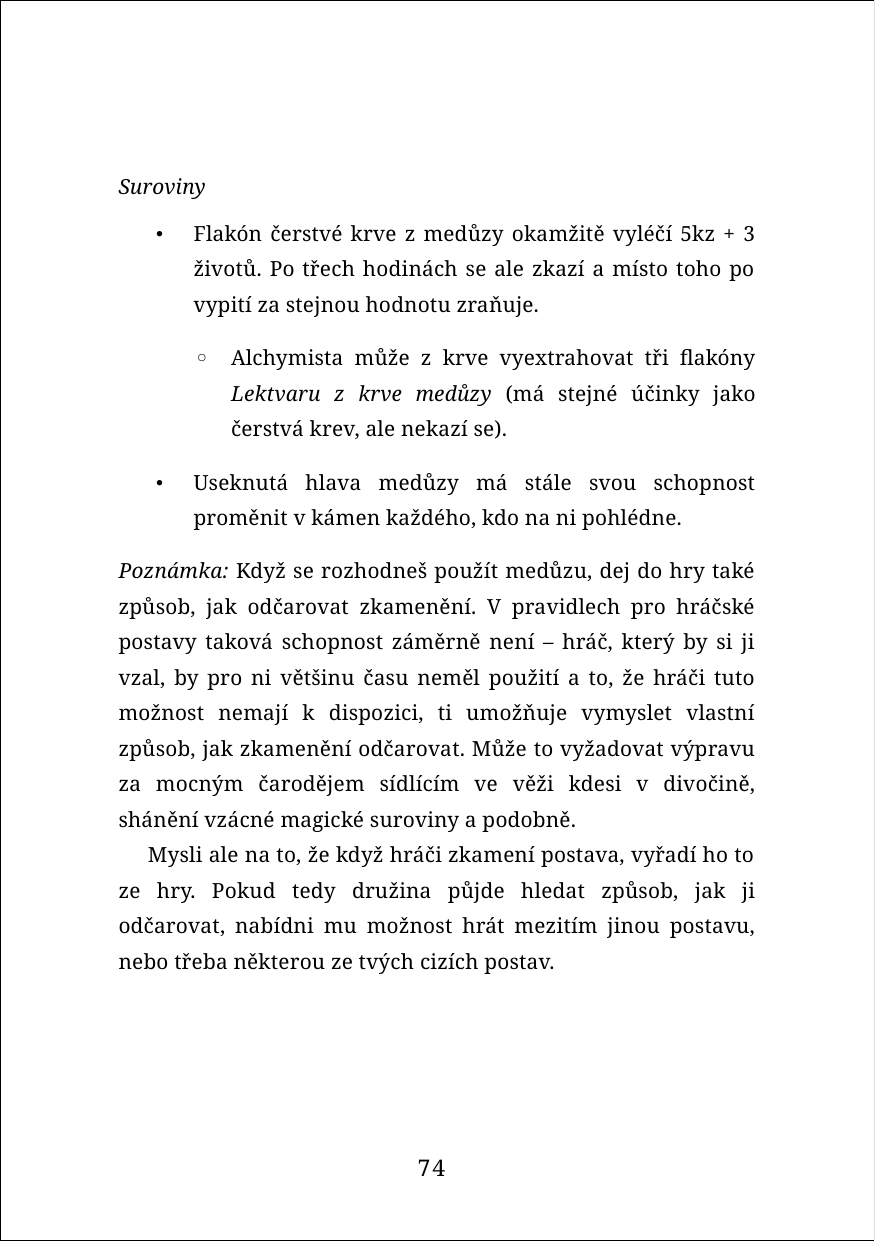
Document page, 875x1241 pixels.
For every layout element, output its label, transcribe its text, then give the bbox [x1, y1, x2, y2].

text Suroviny [118, 172, 756, 200]
text Poznámka: Když se rozhodneš použít medůzu, dej do hry také způsob, jak odčarovat zkamenění. V pravidlech pro hráčské postavy taková schopnost záměrně není – hráč, který by si ji vzal, by pro ni většinu času neměl použití a to, že hráči tuto možnost nemají k dispozici, ti umožňuje vymyslet vlastní způsob, jak zkamenění odčarovat. Může to vyžadovat výpravu za mocným čarodějem sídlícím ve věži kdesi v divočině, shánění vzácné magické suroviny a podobně. Mysli ale na to, že když hráči zkamení postava, vyřadí ho to ze hry. Pokud tedy družina půjde hledat způsob, jak ji odčarovat, nabídni mu možnost hrát mezitím jinou postavu, nebo třeba některou ze tvých cizích postav. [118, 556, 756, 976]
list Flakón čerstvé krve z medůzy okamžitě vyléčí 5kz + 3 životů. Po třech hodinách se ale zkazí a místo toho po vypití za stejnou hodnotu zraňuje. [156, 219, 756, 318]
list Useknutá hlava medůzy má stále svou schopnost proměnit v kámen každého, kdo na ni pohlédne. [156, 468, 756, 532]
list Alchymista může z krve vyextrahovat tři flakóny Lektvaru z krve medůzy (má stejné účinky jako čerstvá krev, ale nekazí se). [193, 343, 756, 443]
